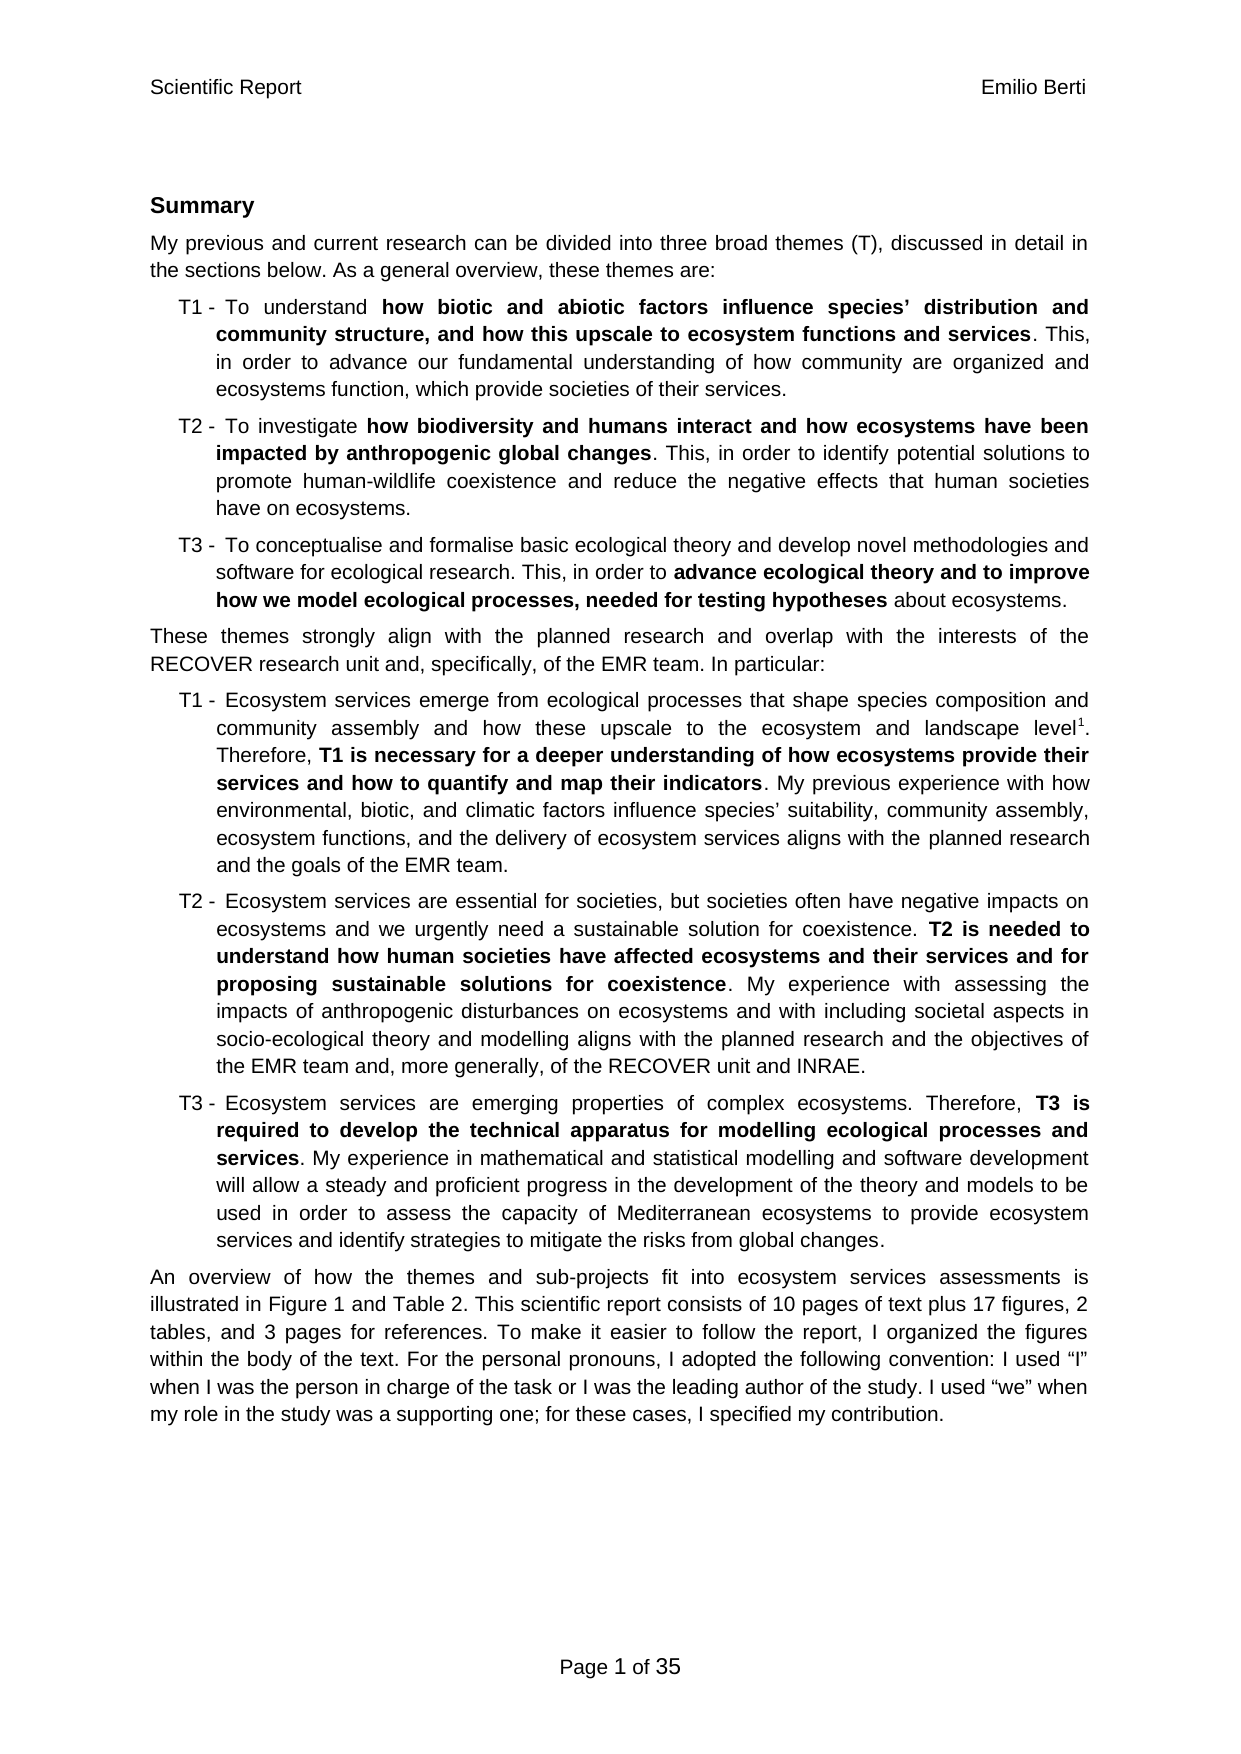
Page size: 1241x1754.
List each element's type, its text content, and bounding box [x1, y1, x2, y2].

list Ecosystem services are emerging properties of complex ecosystems. Therefore, T3 is required to develop the technical apparatus for modelling ecological processes and services. My experience in mathematical and statistical modelling and software development will allow a steady and proficient progress in the development of the theory and models to be used in order to assess the capacity of Mediterranean ecosystems to provide ecosystem services and identify strategies to mitigate the risks from global changes. [178, 1091, 1090, 1252]
text These themes strongly align with the planned research and overlap with the interests of the RECOVER research unit and, specifically, of the EMR team. In particular: [150, 624, 1090, 675]
list To conceptualise and formalise basic ecological theory and develop novel methodologies and software for ecological research. This, in order to advance ecological theory and to improve how we model ecological processes, needed for testing hypotheses about ecosystems. [178, 532, 1090, 611]
list An overview of how the themes and sub-projects fit into ecosystem services assessments is illustrated in Figure 1 and Table 2. This scientific report consists of 10 pages of text plus 17 figures, 2 tables, and 3 pages for references. To make it easier to follow the report, I organized the figures within the body of the text. For the personal pronouns, I adopted the following convention: I used “I” when I was the person in charge of the task or I was the leading author of the study. I used “we” when my role in the study was a supporting one; for these cases, I specified my contribution. [150, 1265, 1090, 1426]
subtitle Summary [150, 192, 1090, 218]
text My previous and current research can be divided into three broad themes (T), discussed in detail in the sections below. As a general overview, these themes are: [150, 231, 1090, 282]
list Ecosystem services are essential for societies, but societies often have negative impacts on ecosystems and we urgently need a sustainable solution for coexistence. T2 is needed to understand how human societies have affected ecosystems and their services and for proposing sustainable solutions for coexistence. My experience with assessing the impacts of anthropogenic disturbances on ecosystems and with including societal aspects in socio-ecological theory and modelling aligns with the planned research and the objectives of the EMR team and, more generally, of the RECOVER unit and INRAE. [178, 889, 1090, 1078]
list Ecosystem services emerge from ecological processes that shape species composition and community assembly and how these upscale to the ecosystem and landscape level1. Therefore, T1 is necessary for a deeper understanding of how ecosystems provide their services and how to quantify and map their indicators. My previous experience with how environmental, biotic, and climatic factors influence species’ suitability, community assembly, ecosystem functions, and the delivery of ecosystem services aligns with the planned research and the goals of the EMR team. [178, 688, 1090, 877]
list To investigate how biodiversity and humans interact and how ecosystems have been impacted by anthropogenic global changes. This, in order to identify potential solutions to promote human-wildlife coexistence and reduce the negative effects that human societies have on ecosystems. [178, 413, 1090, 520]
list To understand how biotic and abiotic factors influence species’ distribution and community structure, and how this upscale to ecosystem functions and services. This, in order to advance our fundamental understanding of how community are organized and ecosystems function, which provide societies of their services. [178, 294, 1090, 401]
